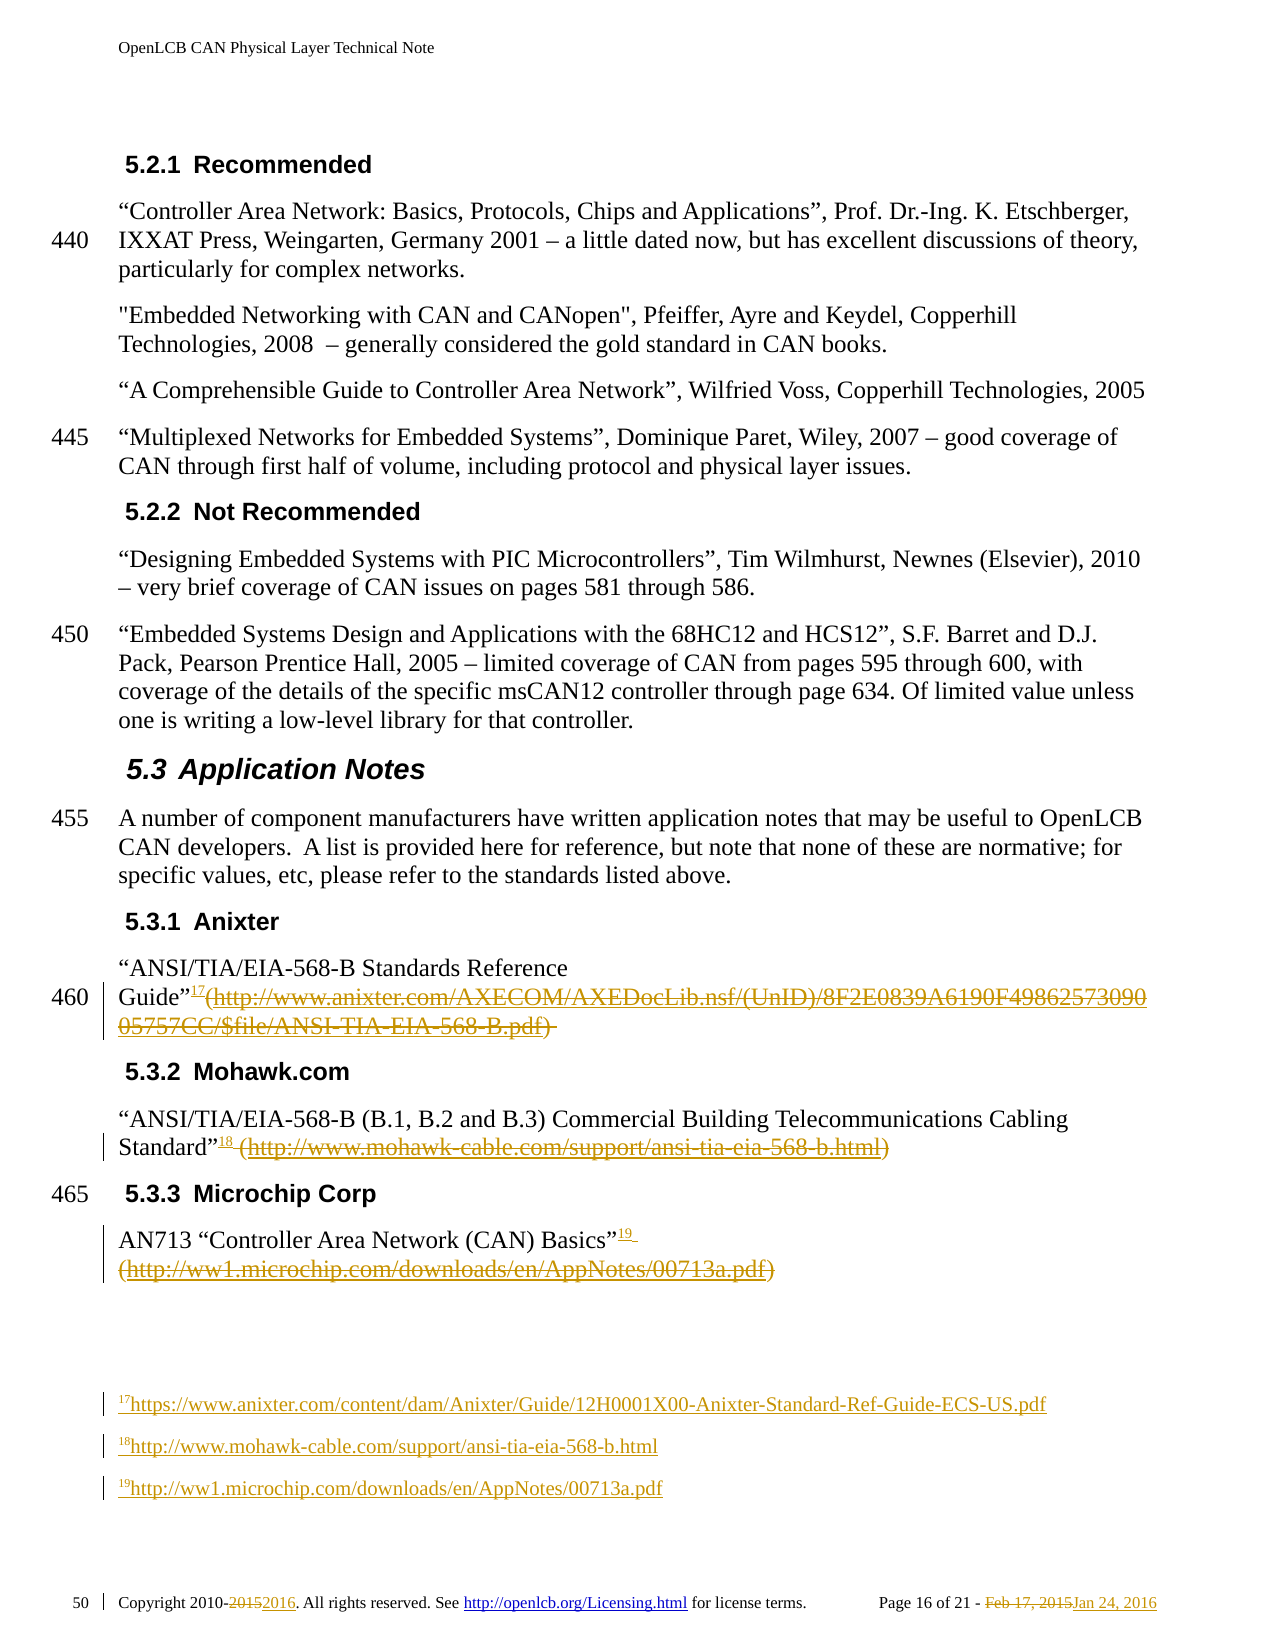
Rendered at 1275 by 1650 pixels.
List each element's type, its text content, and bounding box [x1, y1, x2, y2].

text “Controller Area Network: Basics, Protocols, Chips and Applications”, Prof. Dr.-Ing. K. Etschberger, IXXAT Press, Weingarten, Germany 2001 – a little dated now, but has excellent discussions of theory, particularly for complex networks. [118, 196, 1157, 283]
text A number of component manufacturers have written application notes that may be useful to OpenLCB CAN developers. A list is provided here for reference, but note that none of these are normative; for specific values, etc, please refer to the standards listed above. [118, 803, 1157, 889]
text http://www.mohawk-cable.com/support/ansi-tia-eia-568-b.html [118, 1434, 1157, 1458]
subtitle Mohawk.com [118, 1057, 1157, 1086]
text https://www.anixter.com/content/dam/Anixter/Guide/12H0001X00-Anixter-Standard-Ref-Guide-ECS-US.pdf [118, 1392, 1157, 1416]
text “Embedded Systems Design and Applications with the 68HC12 and HCS12”, S.F. Barret and D.J. Pack, Pearson Prentice Hall, 2005 – limited coverage of CAN from pages 595 through 600, with coverage of the details of the specific msCAN12 controller through page 634. Of limited value unless one is writing a low-level library for that controller. [118, 619, 1157, 734]
text “ANSI/TIA/EIA-568-B (B.1, B.2 and B.3) Commercial Building Telecommunications Cabling Standard” [118, 1104, 1157, 1161]
subtitle Microchip Corp [118, 1179, 1157, 1208]
text “ANSI/TIA/EIA-568-B Standards Reference Guide” [118, 953, 1157, 1039]
subtitle Recommended [118, 150, 1157, 179]
subtitle Not Recommended [118, 497, 1157, 526]
subtitle Application Notes [118, 752, 1157, 785]
subtitle Anixter [118, 907, 1157, 936]
text http://ww1.microchip.com/downloads/en/AppNotes/00713a.pdf [118, 1476, 1157, 1500]
text “Multiplexed Networks for Embedded Systems”, Dominique Paret, Wiley, 2007 – good coverage of CAN through first half of volume, including protocol and physical layer issues. [118, 422, 1157, 479]
text “Designing Embedded Systems with PIC Microcontrollers”, Tim Wilmhurst, Newnes (Elsevier), 2010 – very brief coverage of CAN issues on pages 581 through 586. [118, 544, 1157, 601]
text "Embedded Networking with CAN and CANopen", Pfeiffer, Ayre and Keydel, Copperhill Technologies, 2008 – generally considered the gold standard in CAN books. [118, 300, 1157, 358]
text AN713 “Controller Area Network (CAN) Basics” [118, 1225, 1157, 1283]
text “A Comprehensible Guide to Controller Area Network”, Wilfried Voss, Copperhill Technologies, 2005 [118, 376, 1157, 404]
